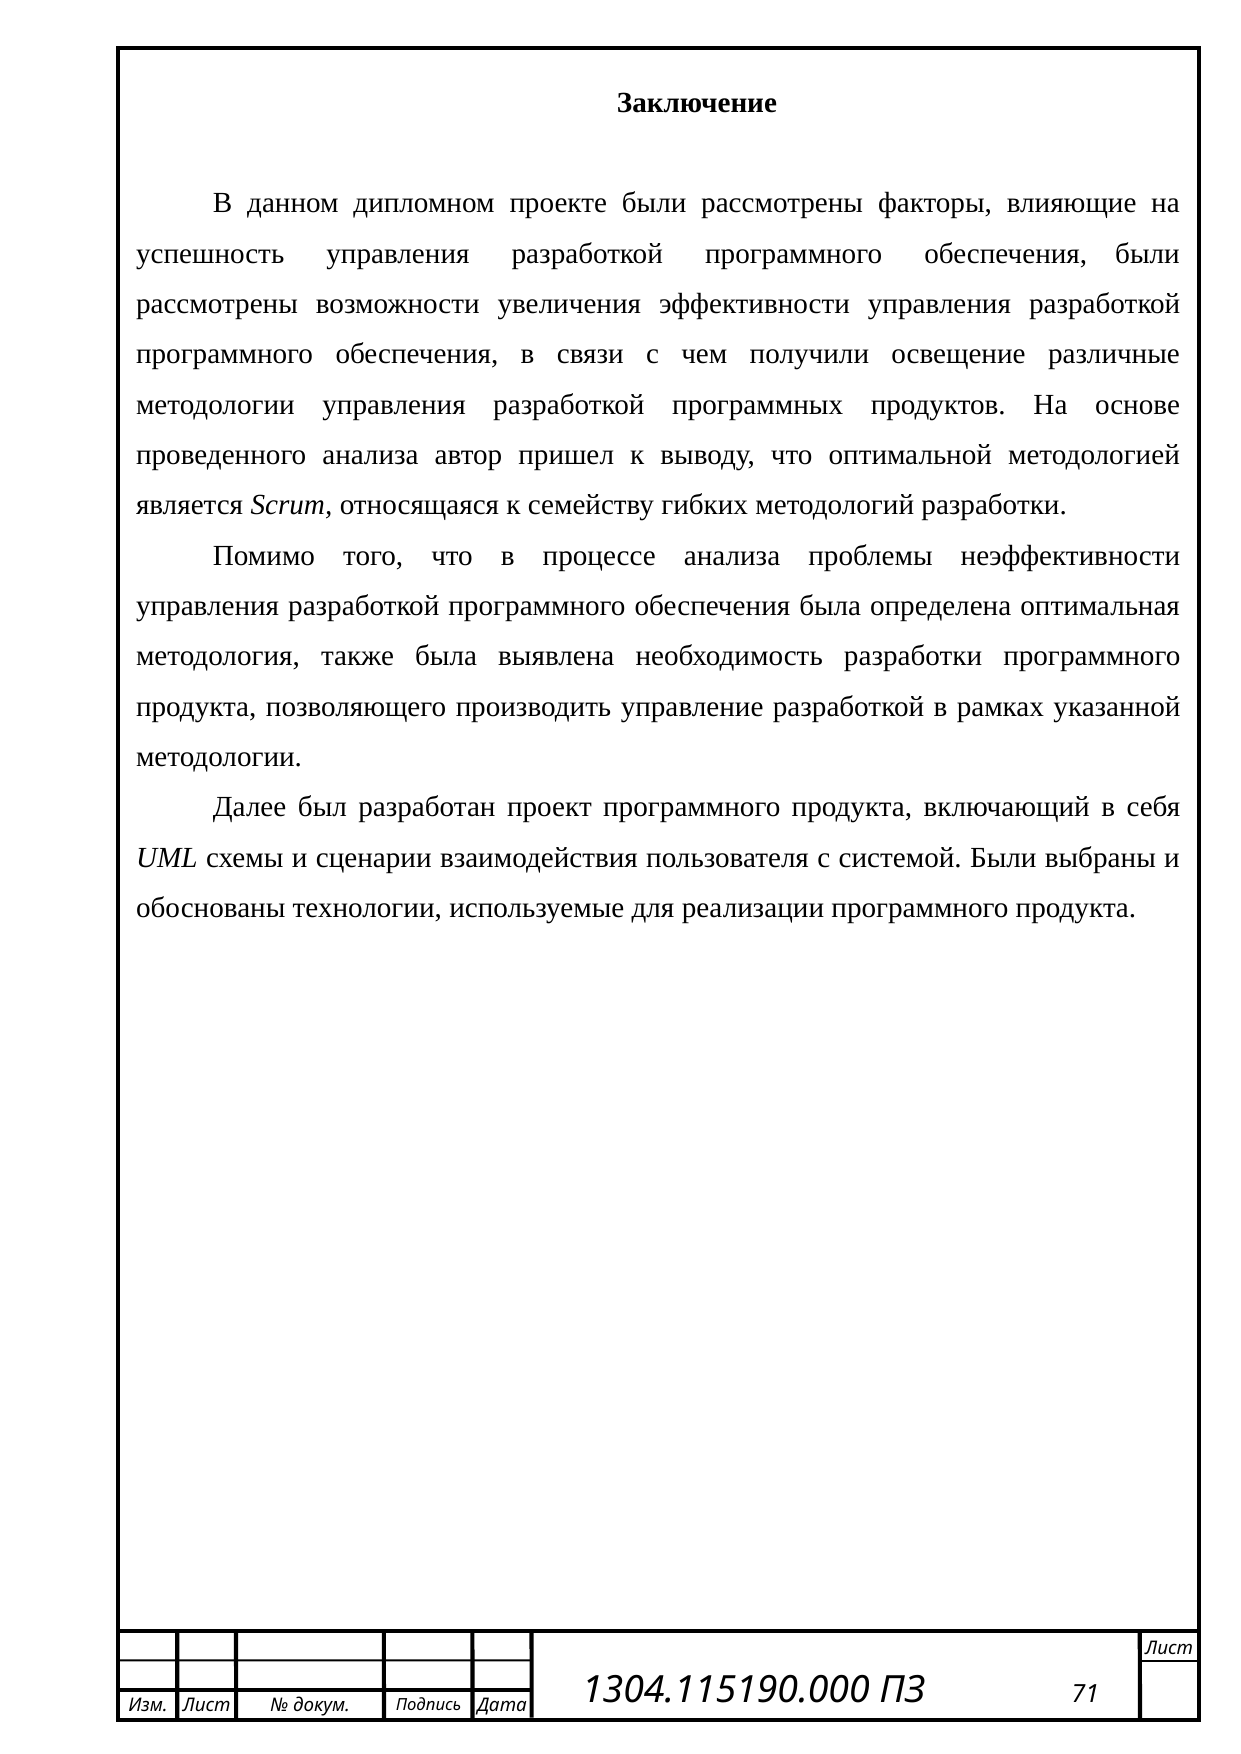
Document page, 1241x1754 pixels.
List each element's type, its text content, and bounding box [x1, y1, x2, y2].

text В данном дипломном проекте были рассмотрены факторы, влияющие на успешность управления разработкой программного обеспечения, были рассмотрены возможности увеличения эффективности управления разработкой программного обеспечения, в связи с чем получили освещение различные методологии управления разработкой программных продуктов. На основе проведенного анализа автор пришел к выводу, что оптимальной методологией является Scrum, относящаяся к семейству гибких методологий разработки. [136, 186, 1181, 521]
text Далее был разработан проект программного продукта, включающий в себя UML схемы и сценарии взаимодействия пользователя с системой. Были выбраны и обоснованы технологии, используемые для реализации программного продукта. [136, 789, 1181, 923]
text Помимо того, что в процессе анализа проблемы неэффективности управления разработкой программного обеспечения была определена оптимальная методология, также была выявлена необходимость разработки программного продукта, позволяющего производить управление разработкой в рамках указанной методологии. [136, 538, 1181, 773]
subtitle Заключение [136, 85, 1181, 118]
